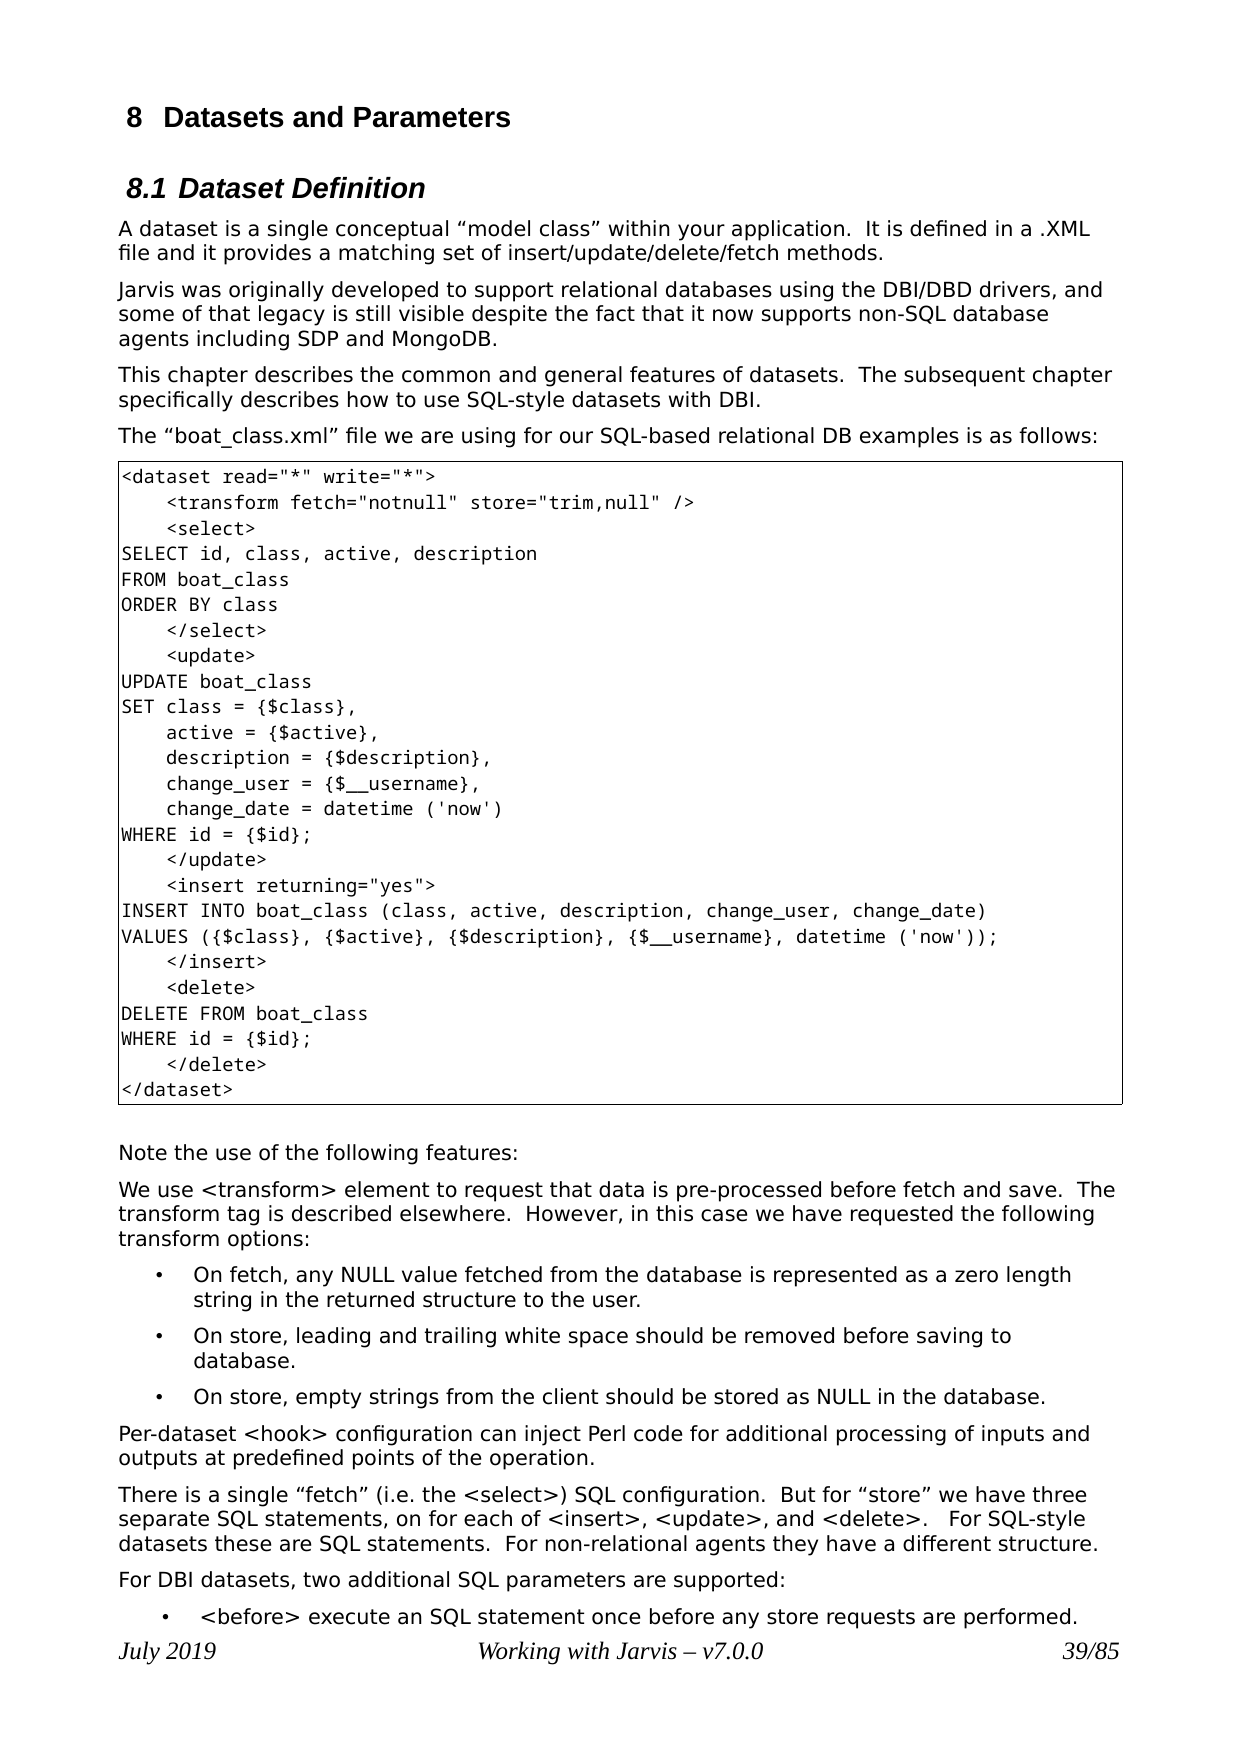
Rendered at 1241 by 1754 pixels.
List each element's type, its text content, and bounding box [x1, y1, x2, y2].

text <transform fetch="notnull" store="trim,null" /> [119, 487, 1122, 512]
text Jarvis was originally developed to support relational databases using the DBI/DBD drivers, and some of that legacy is still visible despite the fact that it now supports non-SQL database agents including SDP and MongoDB. [118, 278, 1122, 351]
text </select> [119, 614, 1122, 640]
text This chapter describes the common and general features of datasets. The subsequent chapter specifically describes how to use SQL-style datasets with DBI. [118, 363, 1122, 412]
text Per-dataset <hook> configuration can inject Perl code for additional processing of inputs and outputs at predefined points of the operation. [118, 1422, 1122, 1471]
subtitle Dataset Definition [118, 171, 1122, 204]
text </dataset> [119, 1074, 1122, 1104]
text <delete> [119, 972, 1122, 997]
text change_date = datetime ('now') [119, 793, 1122, 818]
text WHERE id = {$id}; [119, 818, 1122, 844]
text description = {$description}, [119, 742, 1122, 767]
text <select> [119, 512, 1122, 538]
list On store, empty strings from the client should be stored as NULL in the database. [156, 1385, 1122, 1410]
list On fetch, any NULL value fetched from the database is represented as a zero length string in the returned structure to the user. [156, 1263, 1122, 1312]
subtitle Datasets and Parameters [118, 100, 1122, 133]
text A dataset is a single conceptual “model class” within your application. It is defined in a .XML file and it provides a matching set of insert/update/delete/fetch methods. [118, 217, 1122, 266]
text WHERE id = {$id}; [119, 1023, 1122, 1048]
text VALUES ({$class}, {$active}, {$description}, {$__username}, datetime ('now')); [119, 921, 1122, 946]
text UPDATE boat_class [119, 665, 1122, 691]
text INSERT INTO boat_class (class, active, description, change_user, change_date) [119, 895, 1122, 921]
text SET class = {$class}, [119, 691, 1122, 716]
list <before> execute an SQL statement once before any store requests are performed. [162, 1605, 1122, 1629]
text Note the use of the following features: [118, 1141, 1122, 1166]
text <dataset read="*" write="*"> [119, 462, 1122, 487]
text active = {$active}, [119, 716, 1122, 742]
text We use <transform> element to request that data is pre-processed before fetch and save. The transform tag is described elsewhere. However, in this case we have requested the following transform options: [118, 1178, 1122, 1251]
text DELETE FROM boat_class [119, 997, 1122, 1023]
text The “boat_class.xml” file we are using for our SQL-based relational DB examples is as follows: [118, 424, 1122, 449]
text </delete> [119, 1048, 1122, 1074]
text SELECT id, class, active, description [119, 538, 1122, 563]
text FROM boat_class [119, 563, 1122, 589]
text There is a single “fetch” (i.e. the <select>) SQL configuration. But for “store” we have three separate SQL statements, on for each of <insert>, <update>, and <delete>. For SQL-style datasets these are SQL statements. For non-relational agents they have a different structure. [118, 1483, 1122, 1556]
text </update> [119, 844, 1122, 869]
text change_user = {$__username}, [119, 767, 1122, 793]
list On store, leading and trailing white space should be removed before saving to database. [156, 1324, 1122, 1373]
text ORDER BY class [119, 589, 1122, 614]
text <update> [119, 640, 1122, 665]
text <insert returning="yes"> [119, 869, 1122, 895]
text For DBI datasets, two additional SQL parameters are supported: [118, 1568, 1122, 1593]
text </insert> [119, 946, 1122, 972]
